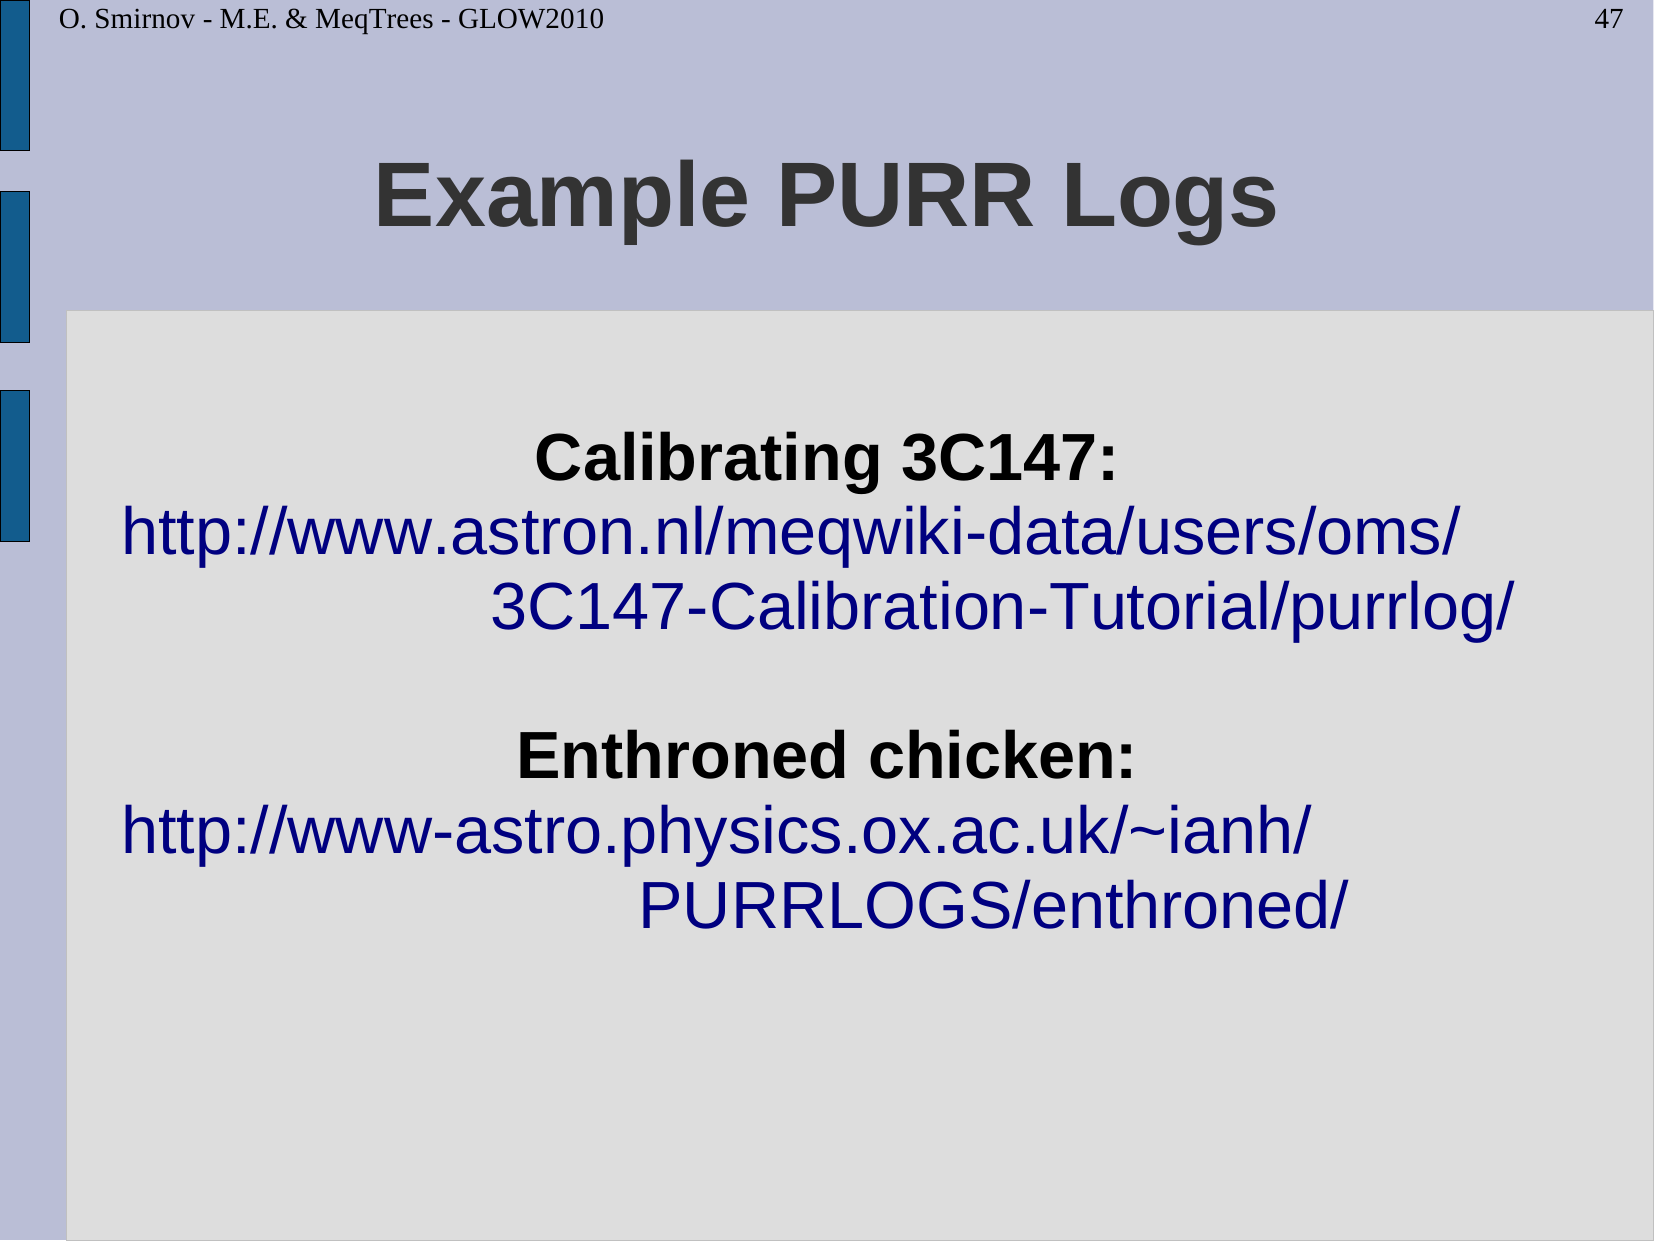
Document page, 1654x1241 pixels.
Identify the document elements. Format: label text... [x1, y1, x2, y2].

title Example PURR Logs [121, 91, 1534, 299]
list Calibrating 3C147: http://www.astron.nl/meqwiki-data/users/oms/ 3C147-Calibration-Tutorial/purrlog/ Enthroned chicken: http://www-astro.physics.ox.ac.uk/~ianh/ PURRLOGS/enthroned/ [121, 344, 1534, 1164]
